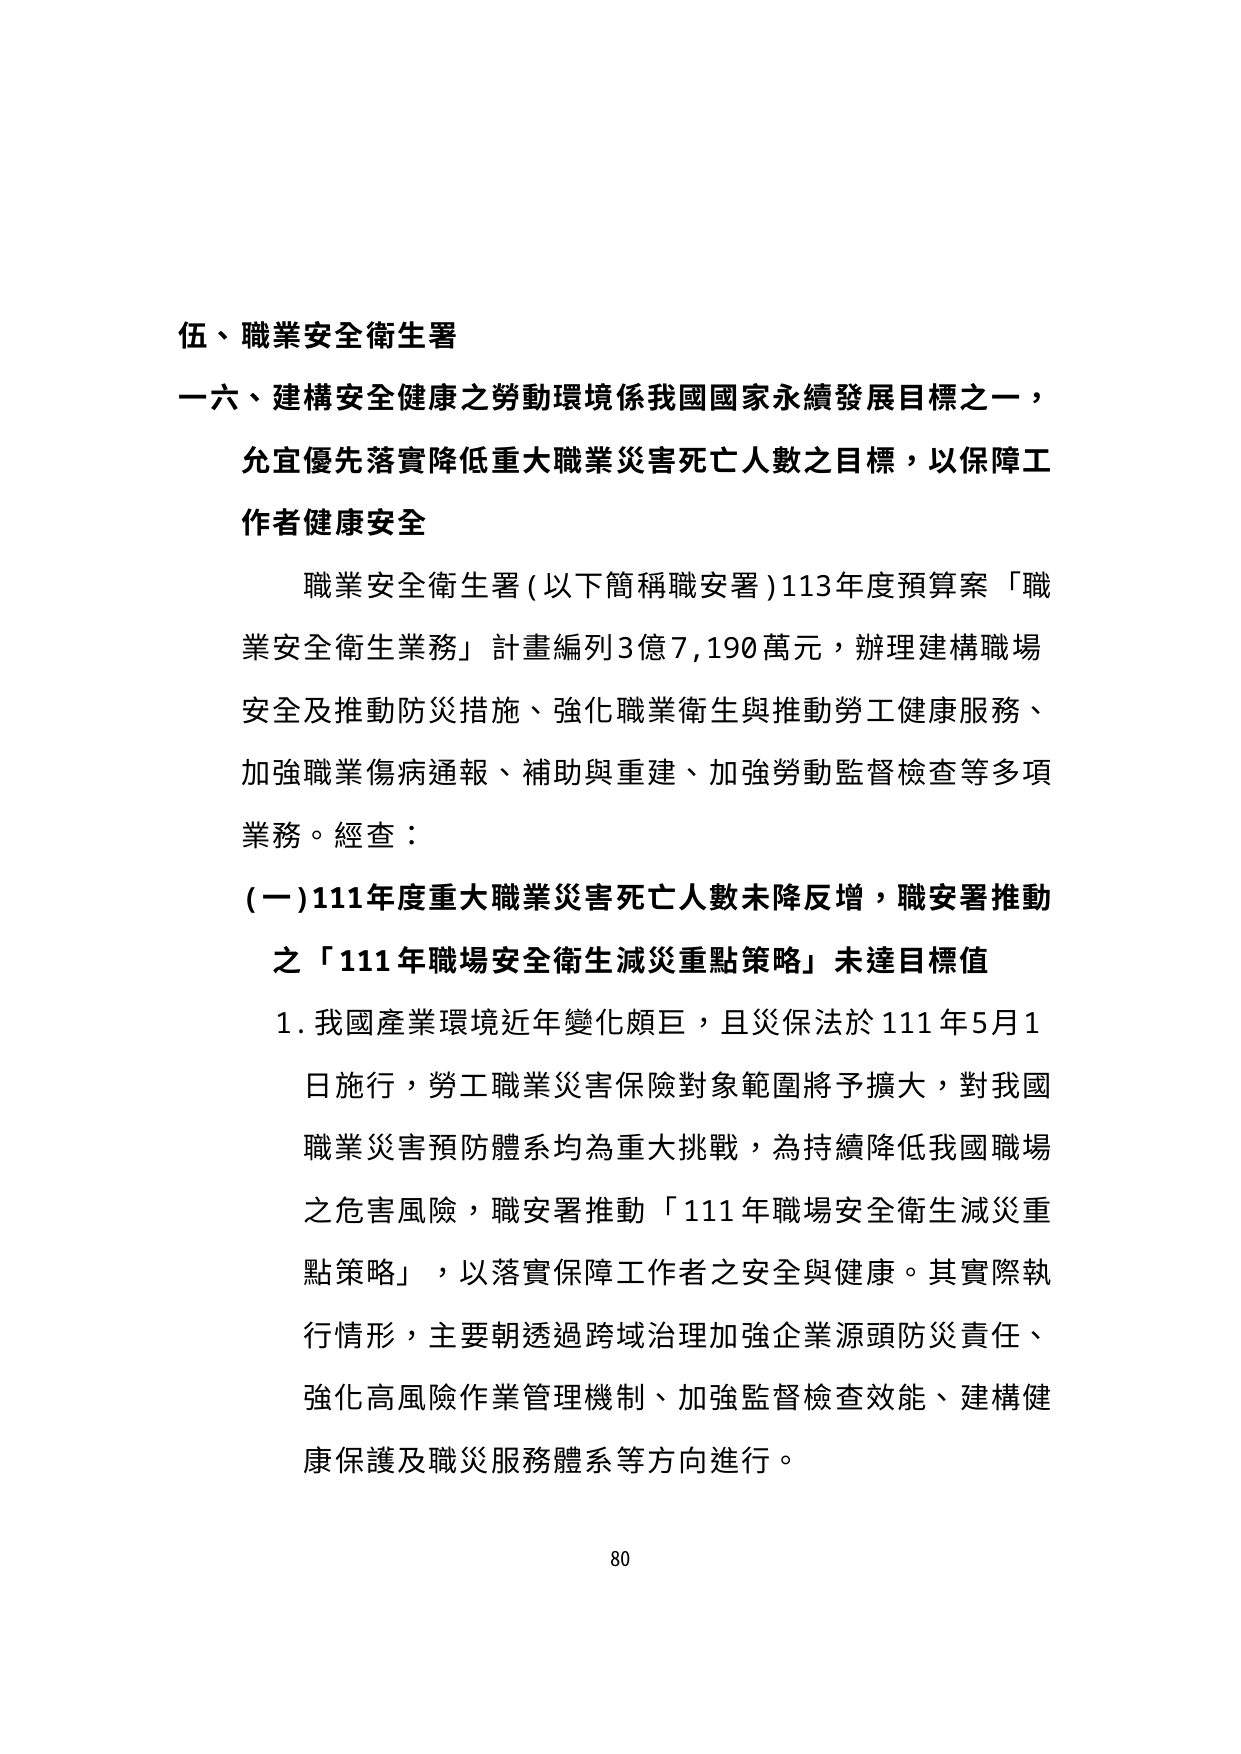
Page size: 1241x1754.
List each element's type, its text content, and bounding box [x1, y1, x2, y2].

text (一)111年度重大職業災害死亡人數未降反增，職安署推動之「111年職場安全衛生減災重點策略」未達目標值 [236, 854, 1063, 979]
text 1.我國產業環境近年變化頗巨，且災保法於111年5月1日施行，勞工職業災害保險對象範圍將予擴大，對我國職業災害預防體系均為重大挑戰，為持續降低我國職場之危害風險，職安署推動「111年職場安全衛生減災重點策略」，以落實保障工作者之安全與健康。其實際執行情形，主要朝透過跨域治理加強企業源頭防災責任、強化高風險作業管理機制、加強監督檢查效能、建構健康保護及職災服務體系等方向進行。 [266, 979, 1063, 1479]
text 一六、建構安全健康之勞動環境係我國國家永續發展目標之一，允宜優先落實降低重大職業災害死亡人數之目標，以保障工作者健康安全 [177, 354, 1063, 542]
text 職業安全衛生署(以下簡稱職安署)113年度預算案「職業安全衛生業務」計畫編列3億7,190萬元，辦理建構職場安全及推動防災措施、強化職業衛生與推動勞工健康服務、加強職業傷病通報、補助與重建、加強勞動監督檢查等多項業務。經查： [236, 542, 1063, 854]
text 伍、職業安全衛生署 [177, 292, 1063, 354]
